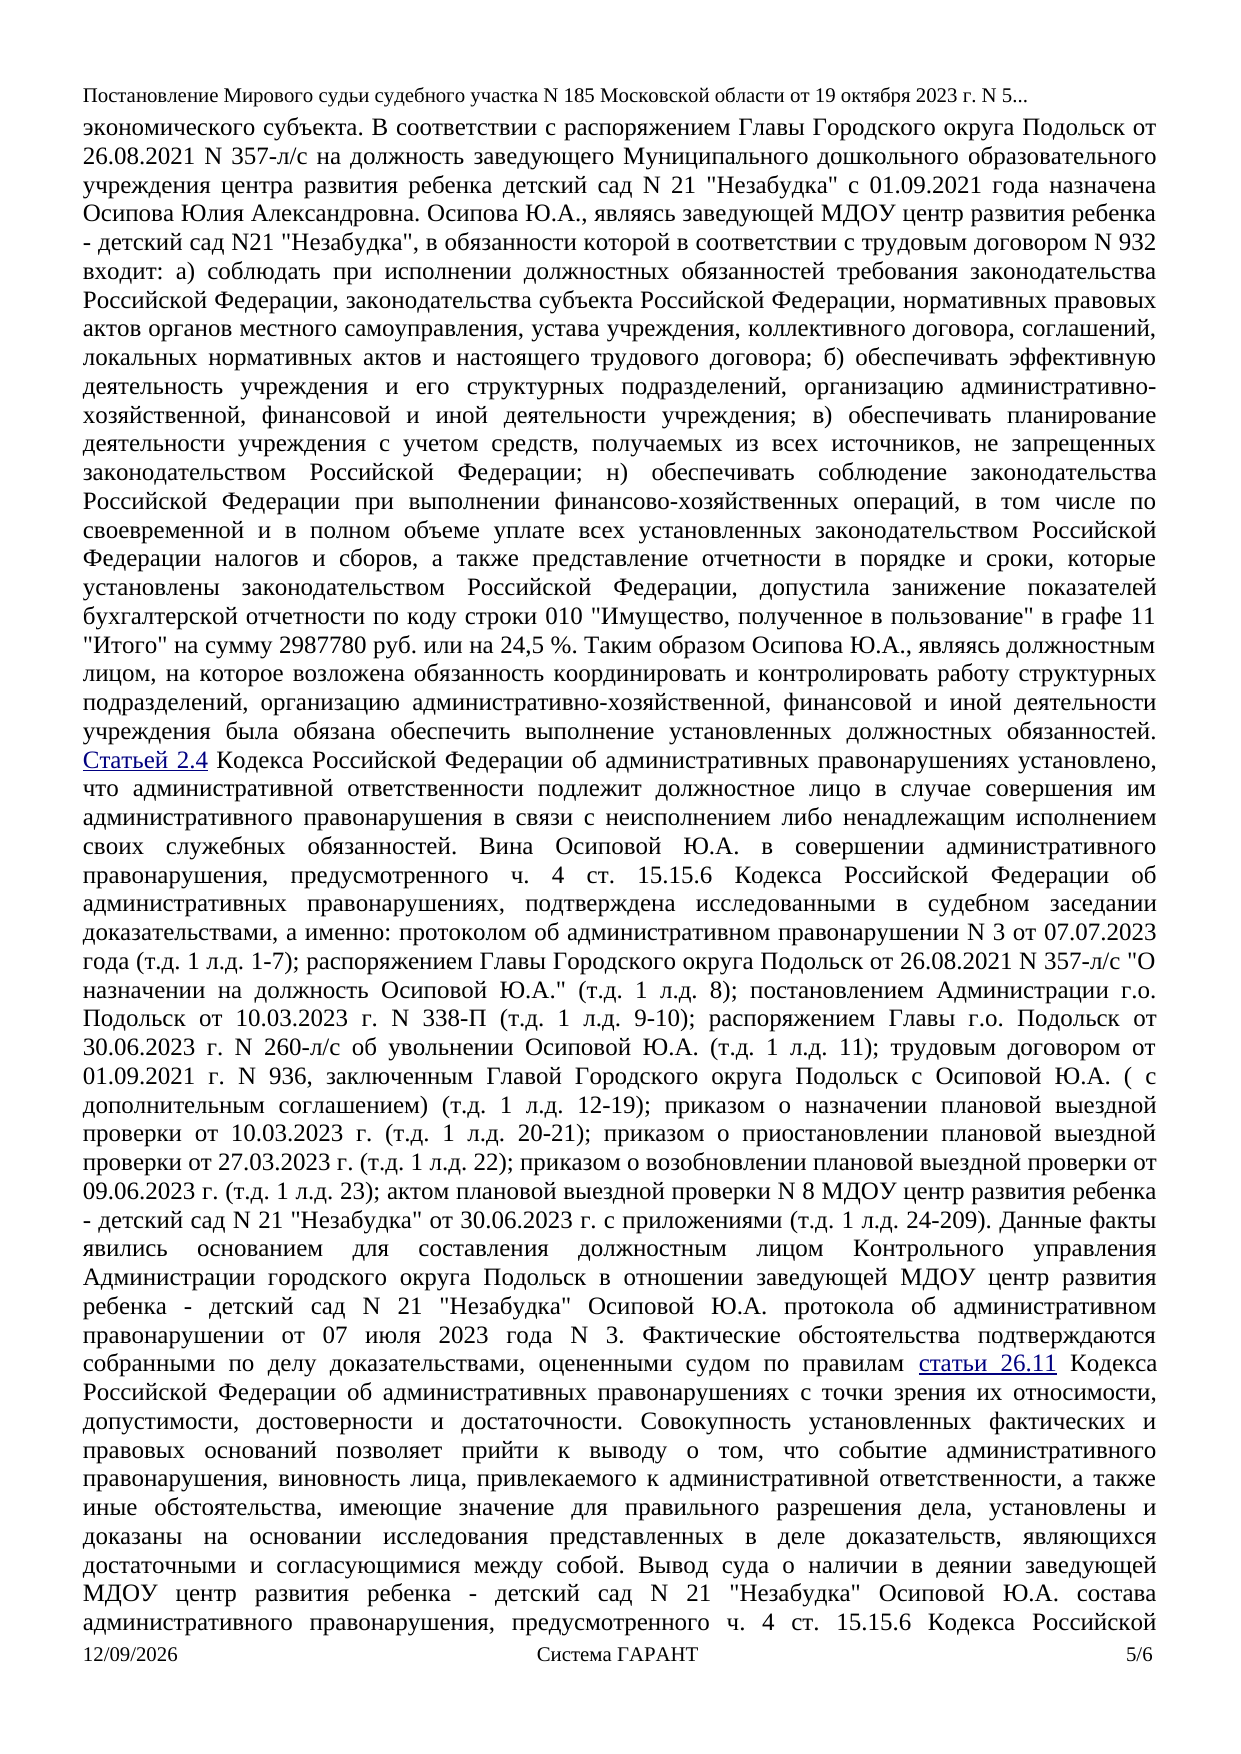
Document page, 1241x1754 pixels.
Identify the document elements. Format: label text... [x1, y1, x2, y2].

text экономического субъекта. В соответствии с распоряжением Главы Городского округа Подольск от 26.08.2021 N 357-л/с на должность заведующего Муниципального дошкольного образовательного учреждения центра развития ребенка детский сад N 21 "Незабудка" с 01.09.2021 года назначена Осипова Юлия Александровна. Осипова Ю.А., являясь заведующей МДОУ центр развития ребенка - детский сад N21 "Незабудка", в обязанности которой в соответствии с трудовым договором N 932 входит: а) соблюдать при исполнении должностных обязанностей требования законодательства Российской Федерации, законодательства субъекта Российской Федерации, нормативных правовых актов органов местного самоуправления, устава учреждения, коллективного договора, соглашений, локальных нормативных актов и настоящего трудового договора; б) обеспечивать эффективную деятельность учреждения и его структурных подразделений, организацию административно-хозяйственной, финансовой и иной деятельности учреждения; в) обеспечивать планирование деятельности учреждения с учетом средств, получаемых из всех источников, не запрещенных законодательством Российской Федерации; н) обеспечивать соблюдение законодательства Российской Федерации при выполнении финансово-хозяйственных операций, в том числе по своевременной и в полном объеме уплате всех установленных законодательством Российской Федерации налогов и сборов, а также представление отчетности в порядке и сроки, которые установлены законодательством Российской Федерации, допустила занижение показателей бухгалтерской отчетности по коду строки 010 "Имущество, полученное в пользование" в графе 11 "Итого" на сумму 2987780 руб. или на 24,5 %. Таким образом Осипова Ю.А., являясь должностным лицом, на которое возложена обязанность координировать и контролировать работу структурных подразделений, организацию административно-хозяйственной, финансовой и иной деятельности учреждения была обязана обеспечить выполнение установленных должностных обязанностей. Статьей 2.4 Кодекса Российской Федерации об административных правонарушениях установлено, что административной ответственности подлежит должностное лицо в случае совершения им административного правонарушения в связи с неисполнением либо ненадлежащим исполнением своих служебных обязанностей. Вина Осиповой Ю.А. в совершении административного правонарушения, предусмотренного ч. 4 ст. 15.15.6 Кодекса Российской Федерации об административных правонарушениях, подтверждена исследованными в судебном заседании доказательствами, а именно: протоколом об административном правонарушении N 3 от 07.07.2023 года (т.д. 1 л.д. 1-7); распоряжением Главы Городского округа Подольск от 26.08.2021 N 357-л/с "О назначении на должность Осиповой Ю.А." (т.д. 1 л.д. 8); постановлением Администрации г.о. Подольск от 10.03.2023 г. N 338-П (т.д. 1 л.д. 9-10); распоряжением Главы г.о. Подольск от 30.06.2023 г. N 260-л/с об увольнении Осиповой Ю.А. (т.д. 1 л.д. 11); трудовым договором от 01.09.2021 г. N 936, заключенным Главой Городского округа Подольск с Осиповой Ю.А. ( с дополнительным соглашением) (т.д. 1 л.д. 12-19); приказом о назначении плановой выездной проверки от 10.03.2023 г. (т.д. 1 л.д. 20-21); приказом о приостановлении плановой выездной проверки от 27.03.2023 г. (т.д. 1 л.д. 22); приказом о возобновлении плановой выездной проверки от 09.06.2023 г. (т.д. 1 л.д. 23); актом плановой выездной проверки N 8 МДОУ центр развития ребенка - детский сад N 21 "Незабудка" от 30.06.2023 г. с приложениями (т.д. 1 л.д. 24-209). Данные факты явились основанием для составления должностным лицом Контрольного управления Администрации городского округа Подольск в отношении заведующей МДОУ центр развития ребенка - детский сад N 21 "Незабудка" Осиповой Ю.А. протокола об административном правонарушении от 07 июля 2023 года N 3. Фактические обстоятельства подтверждаются собранными по делу доказательствами, оцененными судом по правилам статьи 26.11 Кодекса Российской Федерации об административных правонарушениях с точки зрения их относимости, допустимости, достоверности и достаточности. Совокупность установленных фактических и правовых оснований позволяет прийти к выводу о том, что событие административного правонарушения, виновность лица, привлекаемого к административной ответственности, а также иные обстоятельства, имеющие значение для правильного разрешения дела, установлены и доказаны на основании исследования представленных в деле доказательств, являющихся достаточными и согласующимися между собой. Вывод суда о наличии в деянии заведующей МДОУ центр развития ребенка - детский сад N 21 "Незабудка" Осиповой Ю.А. состава административного правонарушения, предусмотренного ч. 4 ст. 15.15.6 Кодекса Российской [83, 112, 1157, 1636]
